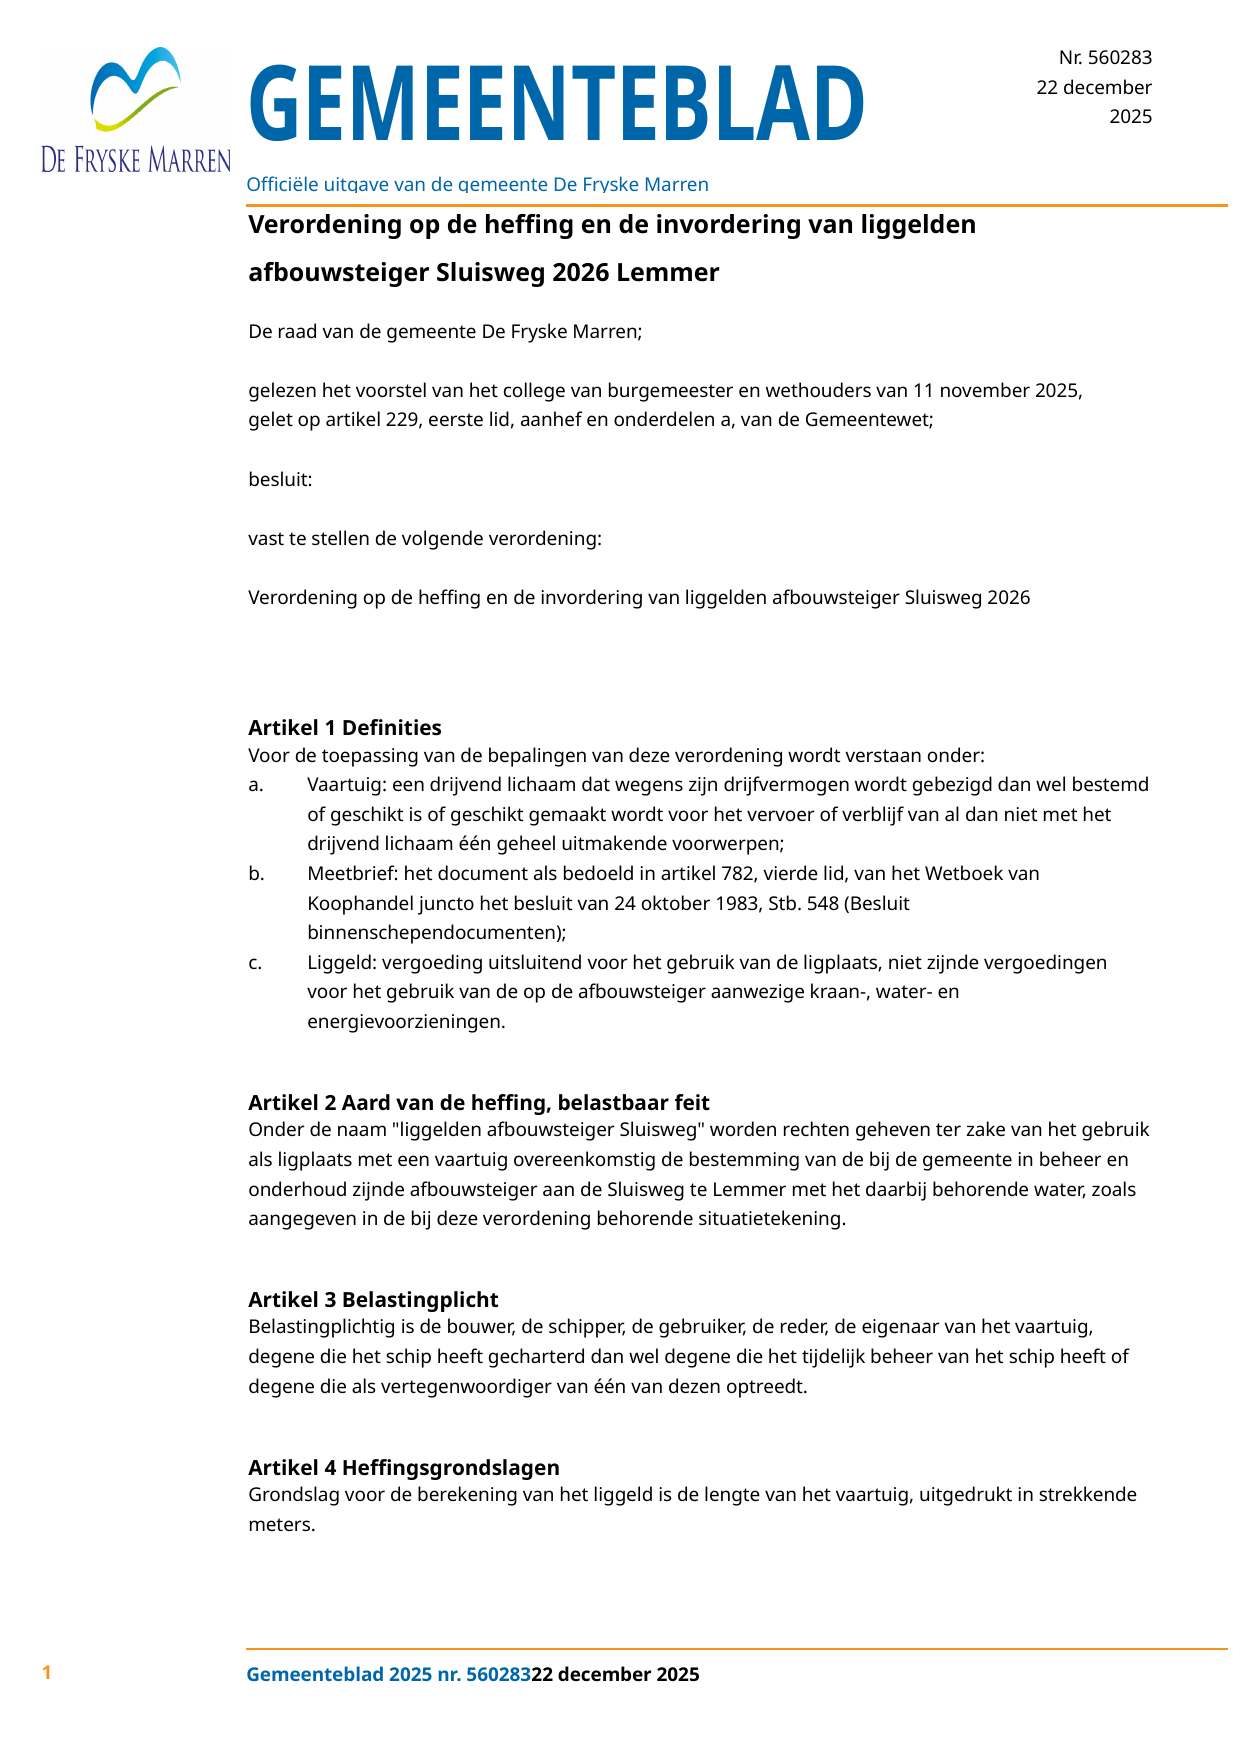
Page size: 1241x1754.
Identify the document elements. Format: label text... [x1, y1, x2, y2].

text Artikel 1 Definities [248, 713, 1152, 742]
text gelet op artikel 229, eerste lid, aanhef en onderdelen a, van de Gemeentewet; [248, 407, 1152, 432]
text Artikel 4 Heffingsgrondslagen [248, 1453, 1152, 1481]
text Verordening op de heffing en de invordering van liggelden afbouwsteiger Sluisweg 2026 [248, 584, 1152, 610]
text Grondslag voor de berekening van het liggeld is de lengte van het vaartuig, uitgedrukt in strekkende meters. [248, 1481, 1152, 1537]
text Belastingplichtig is de bouwer, de schipper, de gebruiker, de reder, de eigenaar van het vaartuig, degene die het schip heeft gecharterd dan wel degene die het tijdelijk beheer van het schip heeft of degene die als vertegenwoordiger van één van dezen optreedt. [248, 1314, 1152, 1399]
text Voor de toepassing van de bepalingen van deze verordening wordt verstaan onder: [248, 742, 1152, 768]
text Onder de naam "liggelden afbouwsteiger Sluisweg" worden rechten geheven ter zake van het gebruik als ligplaats met een vaartuig overeenkomstig de bestemming van de bij de gemeente in beheer en onderhoud zijnde afbouwsteiger aan de Sluisweg te Lemmer met het daarbij behorende water, zoals aangegeven in de bij deze verordening behorende situatietekening. [248, 1117, 1152, 1231]
picture [41, 47, 231, 172]
text De raad van de gemeente De Fryske Marren; [248, 318, 1152, 344]
list Liggeld: vergoeding uitsluitend voor het gebruik van de ligplaats, niet zijnde vergoedingen voor het gebruik van de op de afbouwsteiger aanwezige kraan-, water- en energievoorzieningen. [248, 949, 1152, 1034]
text Artikel 2 Aard van de heffing, belastbaar feit [248, 1088, 1152, 1117]
text Verordening op de heffing en de invordering van liggelden afbouwsteiger Sluisweg 2026 Lemmer [248, 207, 1152, 288]
list Vaartuig: een drijvend lichaam dat wegens zijn drijfvermogen wordt gebezigd dan wel bestemd of geschikt is of geschikt gemaakt wordt voor het vervoer of verblijf van al dan niet met het drijvend lichaam één geheel uitmakende voorwerpen; [248, 771, 1152, 856]
text Artikel 3 Belastingplicht [248, 1285, 1152, 1314]
text gelezen het voorstel van het college van burgemeester en wethouders van 11 november 2025, [248, 377, 1152, 403]
list Meetbrief: het document als bedoeld in artikel 782, vierde lid, van het Wetboek van Koophandel juncto het besluit van 24 oktober 1983, Stb. 548 (Besluit binnenschependocumenten); [248, 860, 1152, 945]
text vast te stellen de volgende verordening: [248, 525, 1152, 551]
text besluit: [248, 466, 1152, 492]
